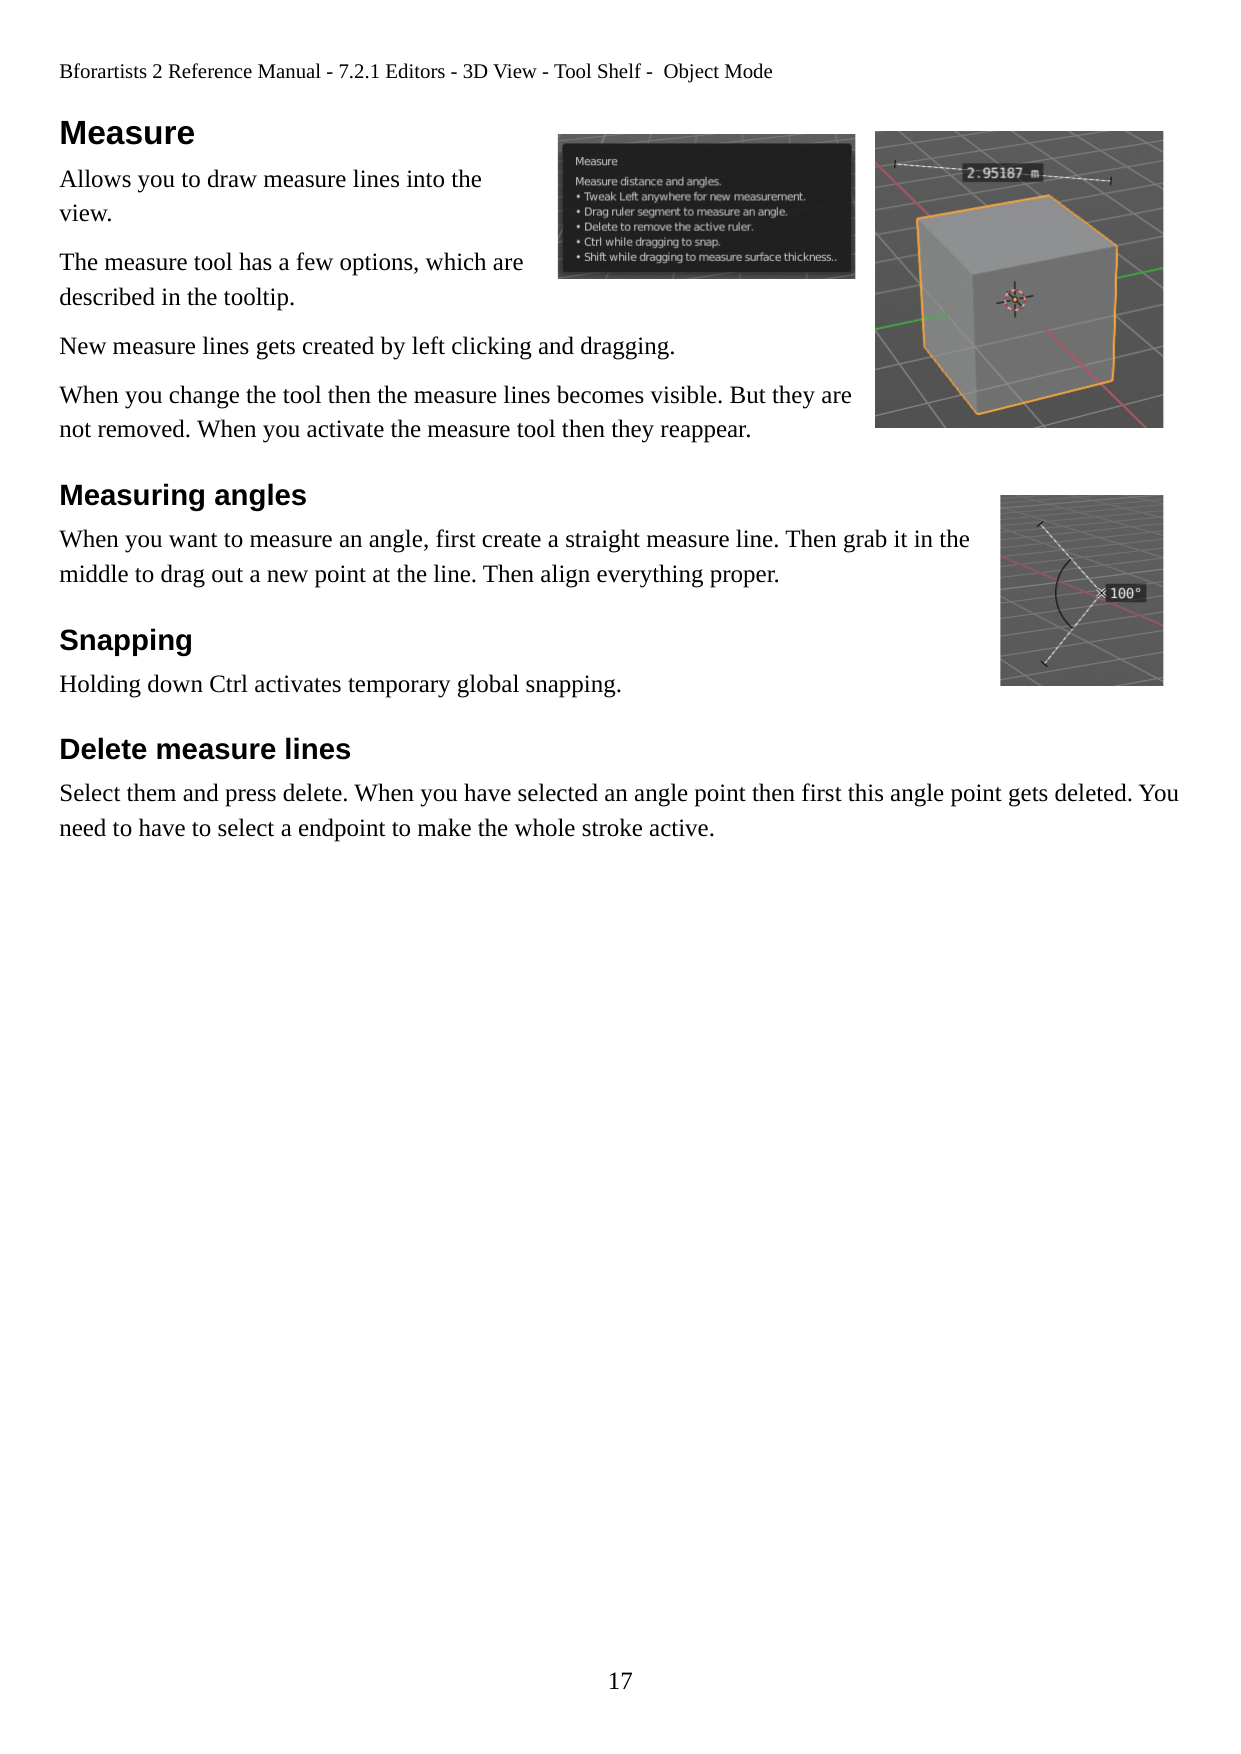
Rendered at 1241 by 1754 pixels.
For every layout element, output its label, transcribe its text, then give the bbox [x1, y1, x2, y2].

subtitle Snapping [59, 622, 1000, 656]
subtitle Measure [59, 113, 1181, 151]
picture [1000, 495, 1164, 686]
text When you want to measure an angle, first create a straight measure line. Then grab it in the middle to drag out a new point at the line. Then align everything proper. [59, 524, 1000, 587]
text [1164, 164, 1181, 227]
subtitle Delete measure lines [59, 732, 1181, 766]
text [856, 164, 875, 227]
subtitle Measuring angles [59, 478, 1181, 512]
subtitle [1164, 622, 1181, 656]
picture [875, 131, 1164, 428]
text Select them and press delete. When you have selected an angle point then first this angle point gets deleted. You need to have to select a endpoint to make the whole stroke active. [59, 778, 1181, 842]
text Holding down Ctrl activates temporary global snapping. [59, 669, 1181, 697]
text The measure tool has a few options, which are described in the tooltip. [59, 247, 875, 311]
text When you change the tool then the measure lines becomes visible. But they are not removed. When you activate the measure tool then they reappear. [59, 380, 1181, 443]
picture [557, 134, 856, 279]
text New measure lines gets created by left clicking and dragging. [59, 331, 875, 359]
text Allows you to draw measure lines into the view. [59, 164, 557, 227]
